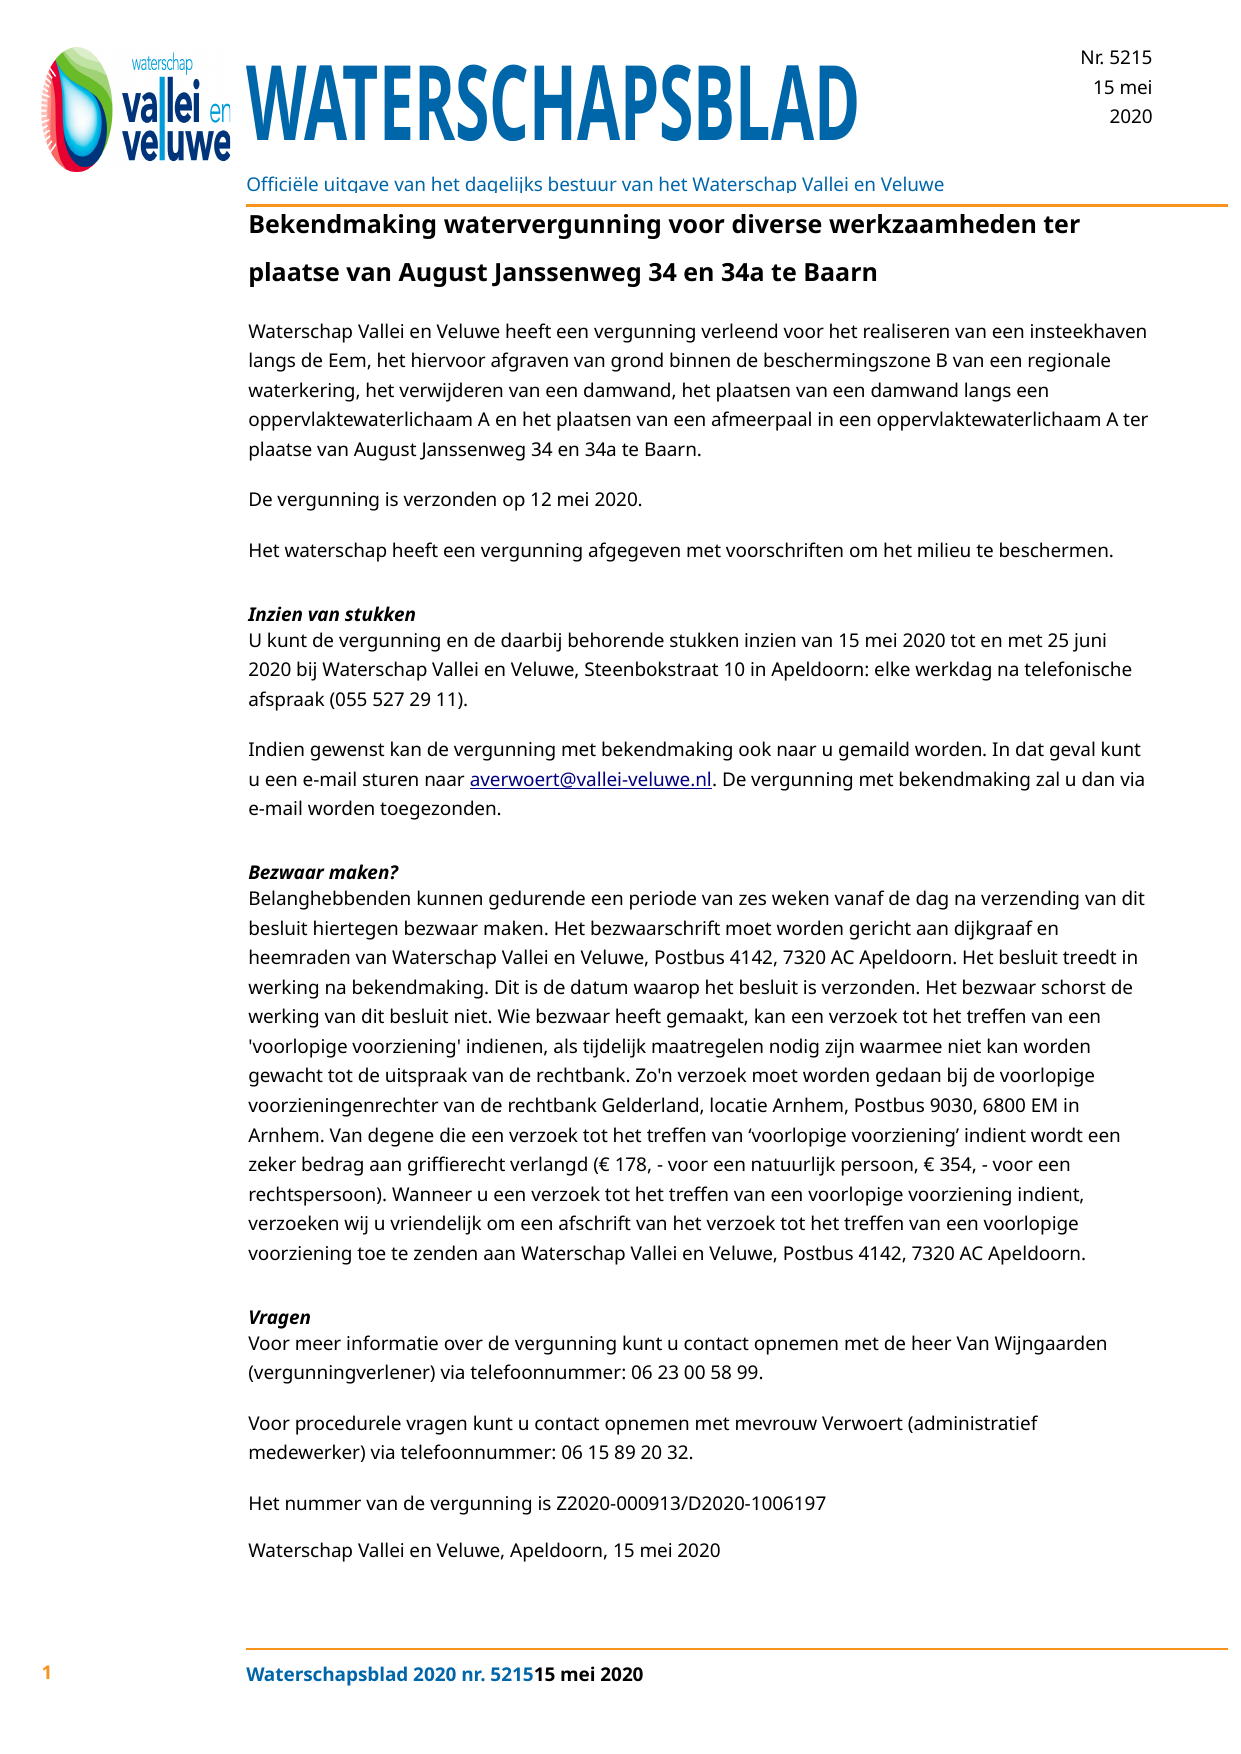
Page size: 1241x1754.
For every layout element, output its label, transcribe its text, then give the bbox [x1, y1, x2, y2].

picture [41, 47, 231, 172]
text Bekendmaking watervergunning voor diverse werkzaamheden ter plaatse van August Janssenweg 34 en 34a te Baarn [248, 207, 1152, 288]
text Voor meer informatie over de vergunning kunt u contact opnemen met de heer Van Wijngaarden (vergunningverlener) via telefoonnummer: 06 23 00 58 99. [248, 1330, 1152, 1385]
text Voor procedurele vragen kunt u contact opnemen met mevrouw Verwoert (administratief medewerker) via telefoonnummer: 06 15 89 20 32. [248, 1410, 1152, 1465]
text Indien gewenst kan de vergunning met bekendmaking ook naar u gemaild worden. In dat geval kunt u een e-mail sturen naar averwoert@vallei-veluwe.nl. De vergunning met bekendmaking zal u dan via e-mail worden toegezonden. [248, 736, 1152, 821]
text De vergunning is verzonden op 12 mei 2020. [248, 487, 1152, 512]
text Het nummer van de vergunning is Z2020-000913/D2020-1006197 [248, 1490, 1152, 1516]
text Waterschap Vallei en Veluwe, Apeldoorn, 15 mei 2020 [248, 1538, 1152, 1563]
text Waterschap Vallei en Veluwe heeft een vergunning verleend voor het realiseren van een insteekhaven langs de Eem, het hiervoor afgraven van grond binnen de beschermingszone B van een regionale waterkering, het verwijderen van een damwand, het plaatsen van een damwand langs een oppervlaktewaterlichaam A en het plaatsen van een afmeerpaal in een oppervlaktewaterlichaam A ter plaatse van August Janssenweg 34 en 34a te Baarn. [248, 318, 1152, 462]
text Inzien van stukken [248, 601, 1152, 627]
text Vragen [248, 1304, 1152, 1330]
text Het waterschap heeft een vergunning afgegeven met voorschriften om het milieu te beschermen. [248, 537, 1152, 563]
text U kunt de vergunning en de daarbij behorende stukken inzien van 15 mei 2020 tot en met 25 juni 2020 bij Waterschap Vallei en Veluwe, Steenbokstraat 10 in Apeldoorn: elke werkdag na telefonische afspraak (055 527 29 11). [248, 627, 1152, 712]
text Belanghebbenden kunnen gedurende een periode van zes weken vanaf de dag na verzending van dit besluit hiertegen bezwaar maken. Het bezwaarschrift moet worden gericht aan dijkgraaf en heemraden van Waterschap Vallei en Veluwe, Postbus 4142, 7320 AC Apeldoorn. Het besluit treedt in werking na bekendmaking. Dit is de datum waarop het besluit is verzonden. Het bezwaar schorst de werking van dit besluit niet. Wie bezwaar heeft gemaakt, kan een verzoek tot het treffen van een 'voorlopige voorziening' indienen, als tijdelijk maatregelen nodig zijn waarmee niet kan worden gewacht tot de uitspraak van de rechtbank. Zo'n verzoek moet worden gedaan bij de voorlopige voorzieningenrechter van de rechtbank Gelderland, locatie Arnhem, Postbus 9030, 6800 EM in Arnhem. Van degene die een verzoek tot het treffen van ‘voorlopige voorziening’ indient wordt een zeker bedrag aan griffierecht verlangd (€ 178, - voor een natuurlijk persoon, € 354, - voor een rechtspersoon). Wanneer u een verzoek tot het treffen van een voorlopige voorziening indient, verzoeken wij u vriendelijk om een afschrift van het verzoek tot het treffen van een voorlopige voorziening toe te zenden aan Waterschap Vallei en Veluwe, Postbus 4142, 7320 AC Apeldoorn. [248, 885, 1152, 1266]
text Bezwaar maken? [248, 859, 1152, 885]
